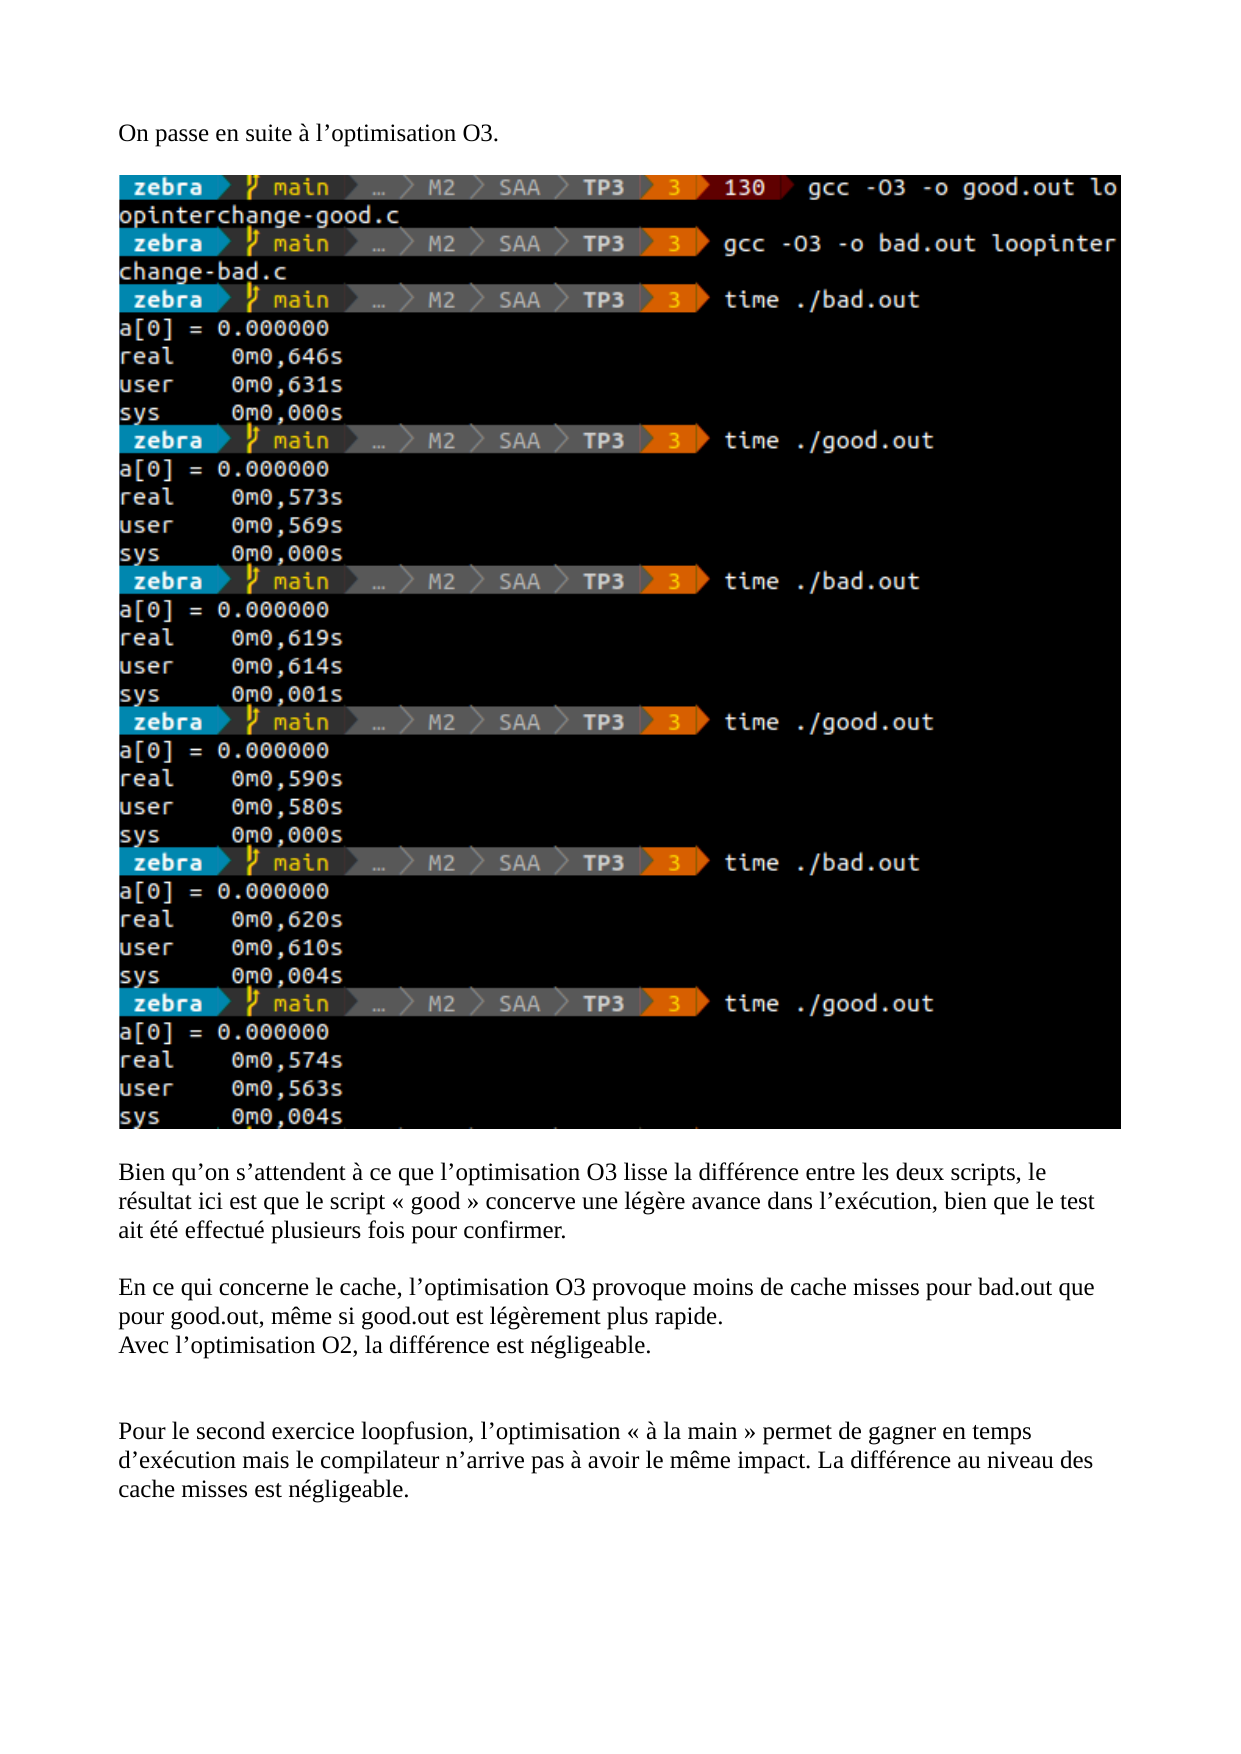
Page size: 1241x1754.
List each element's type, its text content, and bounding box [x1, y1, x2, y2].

picture [178, 577, 187, 589]
picture [135, 999, 145, 1011]
picture [191, 858, 201, 870]
text En ce qui concerne le cache, l’optimisation O3 provoque moins de cache misses pour bad.out que pour good.out, même si good.out est légèrement plus rapide. [118, 1272, 1122, 1330]
picture [135, 718, 145, 730]
picture [163, 289, 175, 307]
picture [148, 999, 160, 1011]
picture [148, 436, 160, 448]
picture [178, 436, 187, 448]
picture [163, 712, 175, 730]
picture [178, 295, 188, 307]
picture [163, 233, 175, 251]
picture [135, 436, 145, 448]
picture [148, 239, 160, 251]
picture [191, 999, 201, 1011]
picture [191, 183, 201, 195]
text Bien qu’on s’attendent à ce que l’optimisation O3 lisse la différence entre les deux scripts, le résultat ici est que le script « good » concerve une légère avance dans l’exécution, bien que le test ait été effectué plusieurs fois pour confirmer. [118, 1157, 1122, 1244]
picture [135, 183, 145, 195]
picture [191, 718, 201, 730]
picture [149, 718, 160, 730]
picture [149, 577, 160, 589]
picture [148, 858, 160, 870]
picture [135, 577, 145, 589]
picture [135, 295, 145, 307]
picture [191, 577, 201, 589]
picture [178, 858, 188, 870]
picture [148, 295, 160, 307]
picture [135, 239, 145, 251]
picture [149, 183, 160, 195]
picture [119, 175, 1121, 1129]
picture [163, 177, 175, 195]
picture [191, 295, 201, 307]
picture [163, 430, 175, 448]
picture [163, 852, 175, 870]
picture [178, 999, 187, 1011]
text Pour le second exercice loopfusion, l’optimisation « à la main » permet de gagner en temps d’exécution mais le compilateur n’arrive pas à avoir le même impact. La différence au niveau des cache misses est négligeable. [118, 1416, 1122, 1502]
picture [191, 436, 201, 448]
picture [191, 239, 201, 251]
picture [178, 183, 188, 195]
picture [178, 718, 188, 730]
text On passe en suite à l’optimisation O3. [118, 118, 1122, 147]
picture [163, 993, 175, 1011]
picture [163, 571, 175, 589]
picture [135, 858, 145, 870]
picture [178, 239, 187, 251]
text Avec l’optimisation O2, la différence est négligeable. [118, 1330, 1122, 1359]
